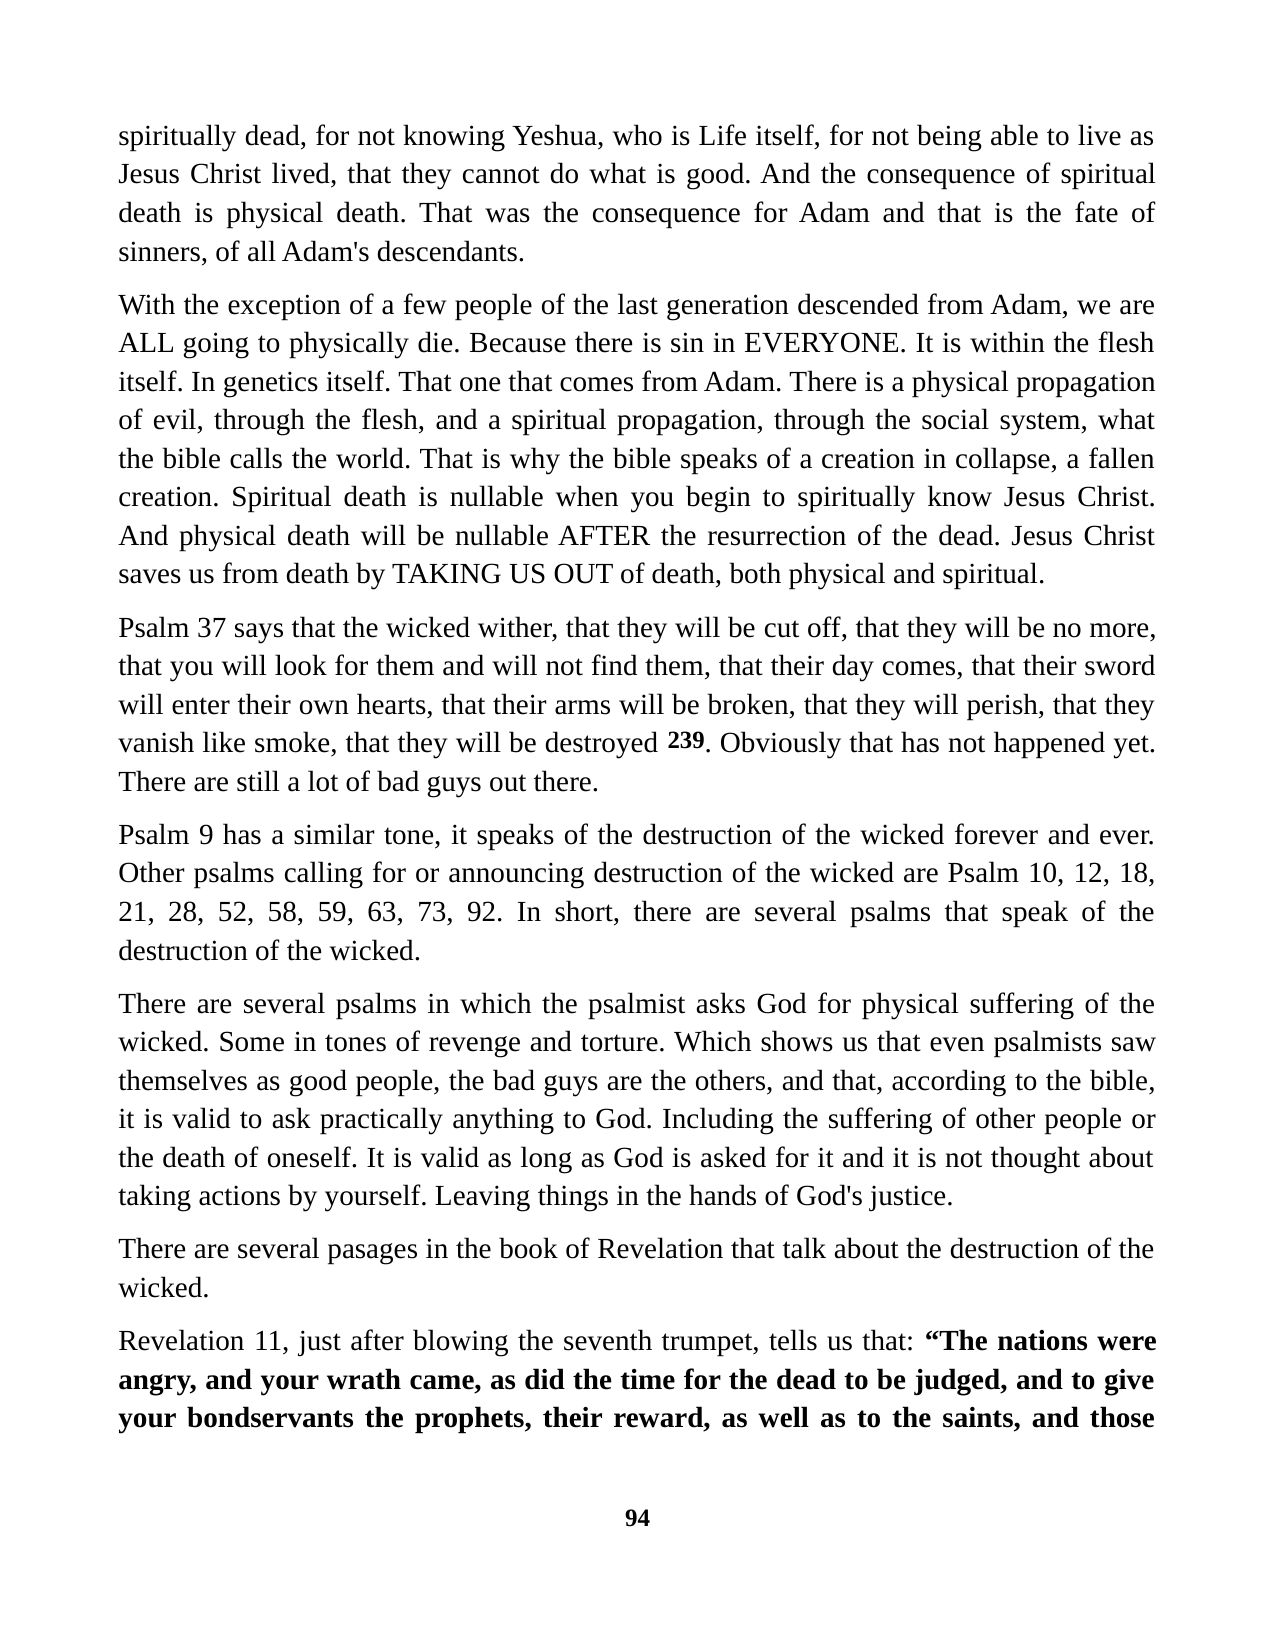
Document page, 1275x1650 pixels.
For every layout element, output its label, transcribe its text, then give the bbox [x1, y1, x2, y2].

text There are several pasages in the book of Revelation that talk about the destruction of the wicked. [118, 1232, 1157, 1304]
text Psalm 9 has a similar tone, it speaks of the destruction of the wicked forever and ever. Other psalms calling for or announcing destruction of the wicked are Psalm 10, 12, 18, 21, 28, 52, 58, 59, 63, 73, 92. In short, there are several psalms that speak of the destruction of the wicked. [118, 817, 1157, 966]
text There are several psalms in which the psalmist asks God for physical suffering of the wicked. Some in tones of revenge and torture. Which shows us that even psalmists saw themselves as good people, the bad guys are the others, and that, according to the bible, it is valid to ask practically anything to God. Including the suffering of other people or the death of oneself. It is valid as long as God is asked for it and it is not thought about taking actions by yourself. Leaving things in the hands of God's justice. [118, 986, 1157, 1212]
text Revelation 11, just after blowing the seventh trumpet, tells us that: “The nations were angry, and your wrath came, as did the time for the dead to be judged, and to give your bondservants the prophets, their reward, as well as to the saints, and those [118, 1323, 1157, 1434]
text Psalm 37 says that the wicked wither, that they will be cut off, that they will be no more, that you will look for them and will not find them, that their day comes, that their sword will enter their own hearts, that their arms will be broken, that they will perish, that they vanish like smoke, that they will be destroyed . Obviously that has not happened yet. There are still a lot of bad guys out there. [118, 610, 1157, 797]
text With the exception of a few people of the last generation descended from Adam, we are ALL going to physically die. Because there is sin in EVERYONE. It is within the flesh itself. In genetics itself. That one that comes from Adam. There is a physical propagation of evil, through the flesh, and a spiritual propagation, through the social system, what the bible calls the world. That is why the bible speaks of a creation in collapse, a fallen creation. Spiritual death is nullable when you begin to spiritually know Jesus Christ. And physical death will be nullable AFTER the resurrection of the dead. Jesus Christ saves us from death by TAKING US OUT of death, both physical and spiritual. [118, 287, 1157, 590]
text spiritually dead, for not knowing Yeshua, who is Life itself, for not being able to live as Jesus Christ lived, that they cannot do what is good. And the consequence of spiritual death is physical death. That was the consequence for Adam and that is the fate of sinners, of all Adam's descendants. [118, 118, 1157, 267]
